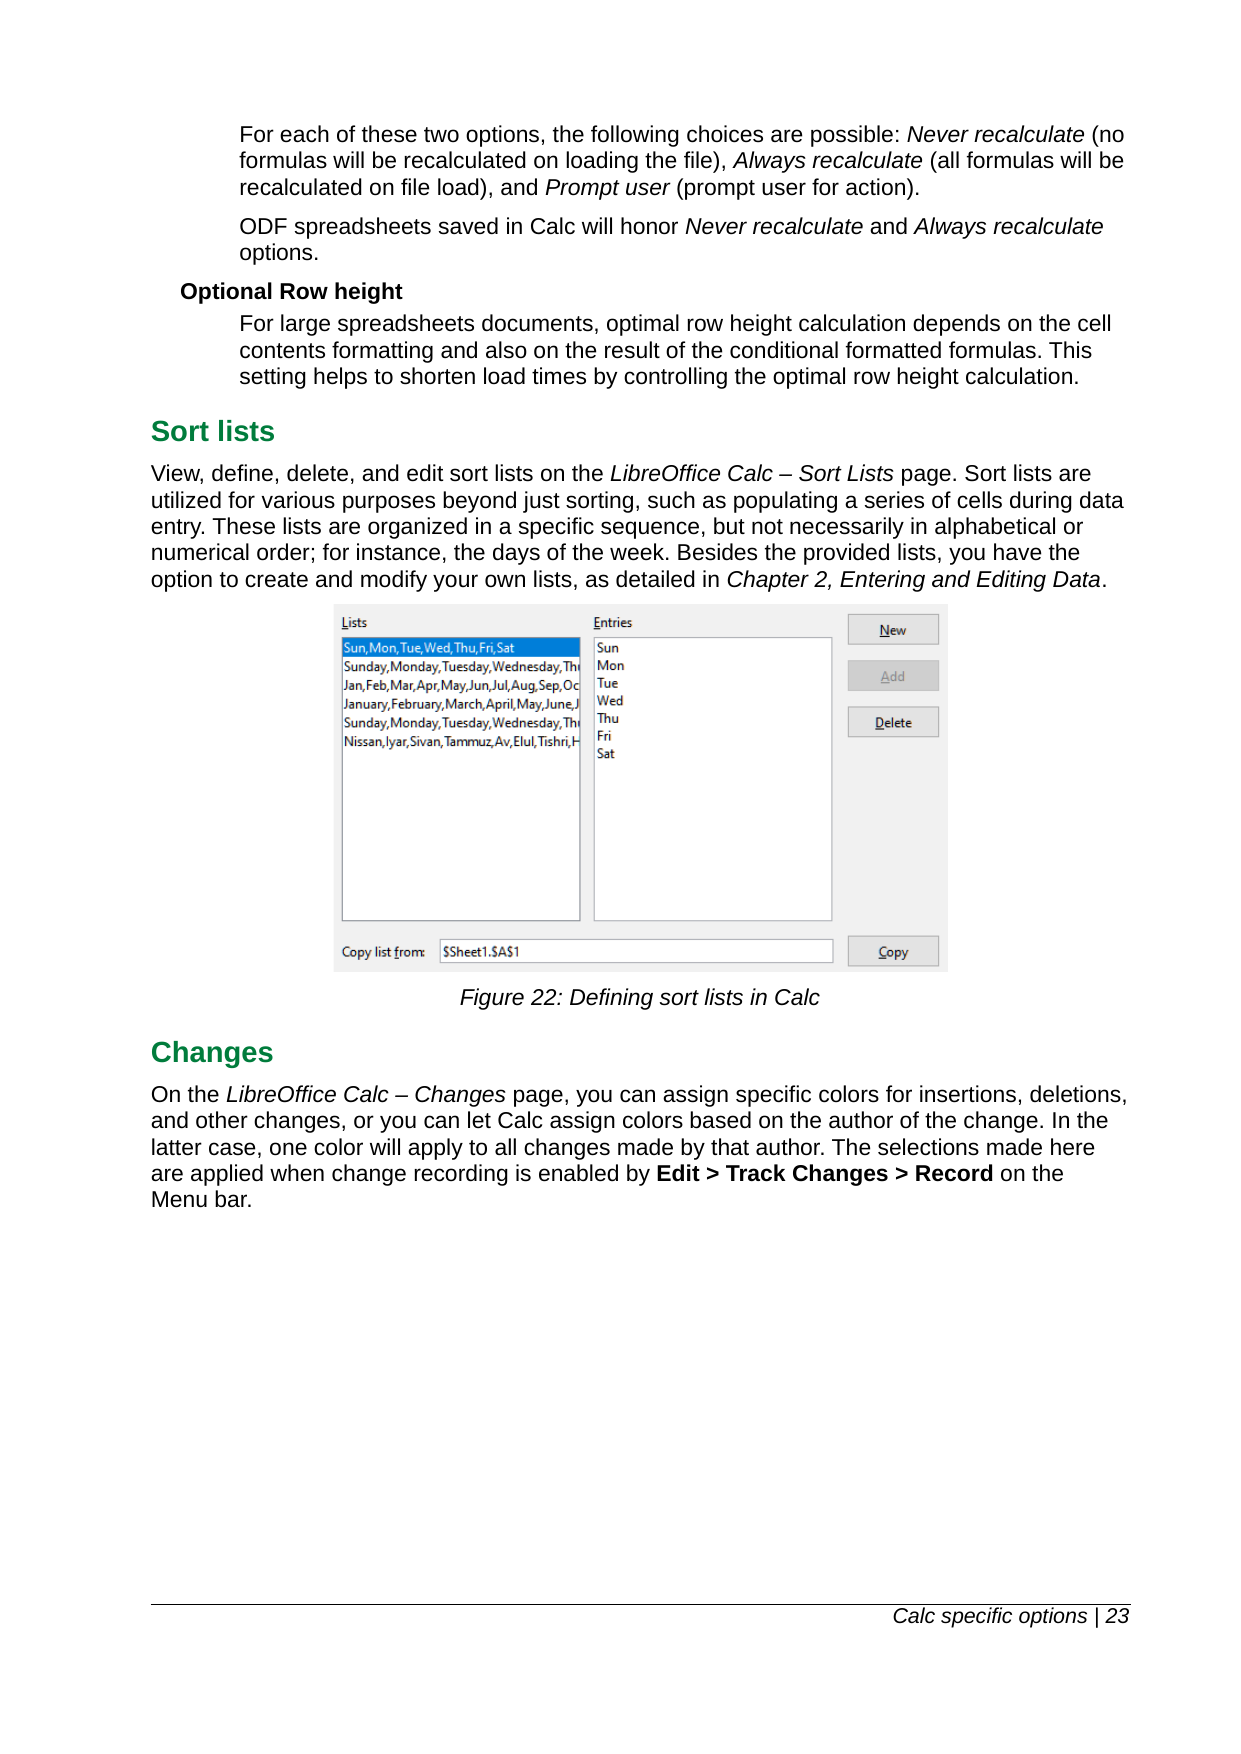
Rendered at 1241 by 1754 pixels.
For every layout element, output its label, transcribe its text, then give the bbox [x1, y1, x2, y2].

text View, define, delete, and edit sort lists on the LibreOffice Calc – Sort Lists page. Sort lists are utilized for various purposes beyond just sorting, such as populating a series of cells during data entry. These lists are organized in a specific sequence, but not necessarily in alphabetical or numerical order; for instance, the days of the week. Besides the provided lists, you have the option to create and modify your own lists, as detailed in Chapter 2, Entering and Editing Data. [151, 460, 1131, 592]
text For large spreadsheets documents, optimal row height calculation depends on the cell contents formatting and also on the result of the conditional formatted formulas. This setting helps to shorten load times by controlling the optimal row height calculation. [239, 310, 1131, 389]
subtitle Changes [151, 1035, 1131, 1069]
text Figure 22: Defining sort lists in Calc [334, 984, 948, 1010]
text ODF spreadsheets saved in Calc will honor Never recalculate and Always recalculate options. [239, 213, 1131, 265]
text For each of these two options, the following choices are possible: Never recalculate (no formulas will be recalculated on loading the file), Always recalculate (all formulas will be recalculated on file load), and Prompt user (prompt user for action). [239, 121, 1131, 200]
text Optional Row height [180, 278, 1131, 304]
text On the LibreOffice Calc – Changes page, you can assign specific colors for insertions, deletions, and other changes, or you can let Calc assign colors based on the author of the change. In the latter case, one color will apply to all changes made by that author. The selections made here are applied when change recording is enabled by Edit > Track Changes > Record on the Menu bar. [151, 1081, 1131, 1213]
picture [333, 604, 948, 972]
subtitle Sort lists [151, 414, 1131, 448]
